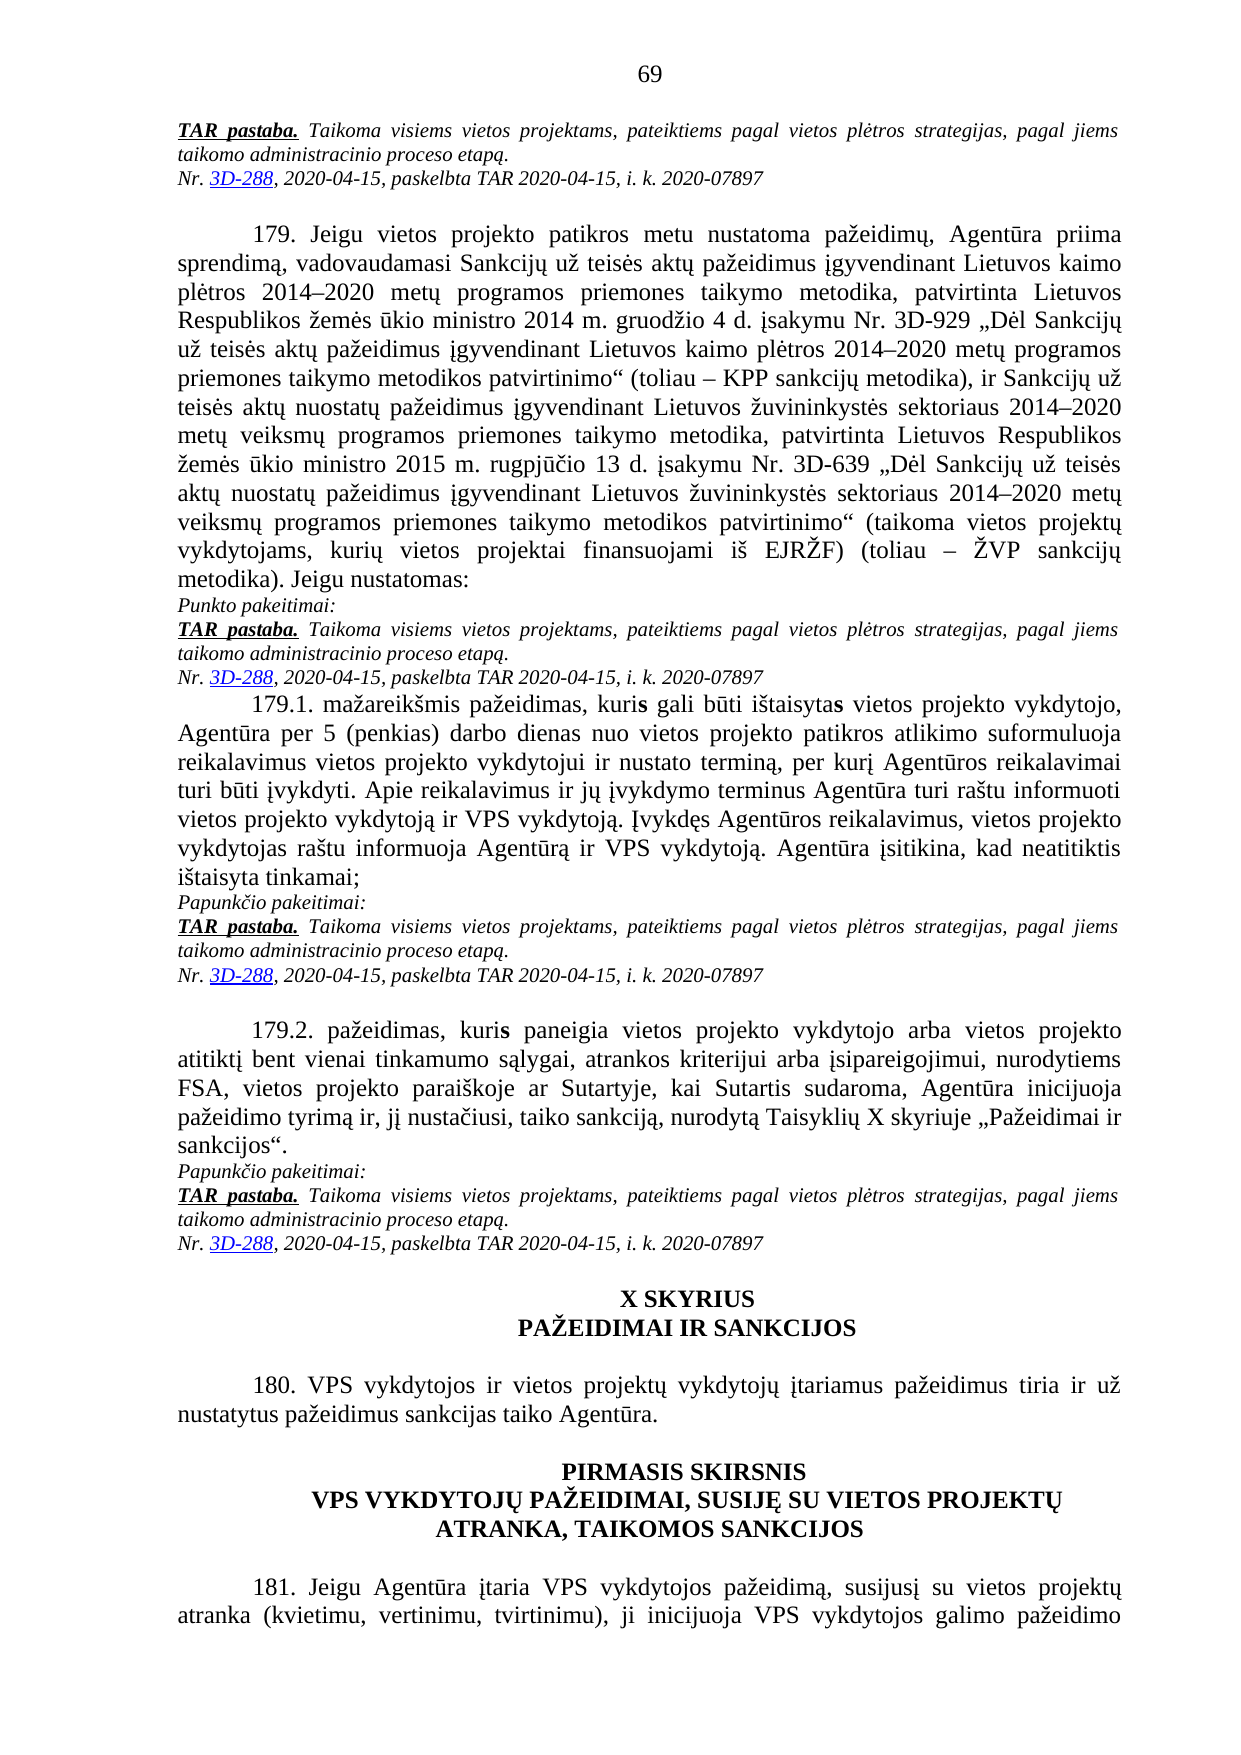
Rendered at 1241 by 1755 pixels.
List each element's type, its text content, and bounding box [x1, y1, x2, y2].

text 179.1. mažareikšmis pažeidimas, kuris gali būti ištaisytas vietos projekto vykdytojo, Agentūra per 5 (penkias) darbo dienas nuo vietos projekto patikros atlikimo suformuluoja reikalavimus vietos projekto vykdytojui ir nustato terminą, per kurį Agentūros reikalavimai turi būti įvykdyti. Apie reikalavimus ir jų įvykdymo terminus Agentūra turi raštu informuoti vietos projekto vykdytoją ir VPS vykdytoją. Įvykdęs Agentūros reikalavimus, vietos projekto vykdytojas raštu informuoja Agentūrą ir VPS vykdytoją. Agentūra įsitikina, kad neatitiktis ištaisyta tinkamai; [177, 689, 1122, 890]
text PAŽEIDIMAI IR SANKCIJOS [177, 1313, 1122, 1342]
text Papunkčio pakeitimai: [177, 890, 1122, 914]
text PIRMASIS SKIRSNIS [177, 1457, 1122, 1485]
text 179.2. pažeidimas, kuris paneigia vietos projekto vykdytojo arba vietos projekto atitiktį bent vienai tinkamumo sąlygai, atrankos kriterijui arba įsipareigojimui, nurodytiems FSA, vietos projekto paraiškoje ar Sutartyje, kai Sutartis sudaroma, Agentūra inicijuoja pažeidimo tyrimą ir, jį nustačiusi, taiko sankciją, nurodytą Taisyklių X skyriuje „Pažeidimai ir sankcijos“. [177, 1015, 1122, 1159]
text 180. VPS vykdytojos ir vietos projektų vykdytojų įtariamus pažeidimus tiria ir už nustatytus pažeidimus sankcijas taiko Agentūra. [177, 1370, 1122, 1428]
text TAR pastaba. Taikoma visiems vietos projektams, pateiktiems pagal vietos plėtros strategijas, pagal jiems taikomo administracinio proceso etapą. [177, 617, 1122, 665]
text TAR pastaba. Taikoma visiems vietos projektams, pateiktiems pagal vietos plėtros strategijas, pagal jiems taikomo administracinio proceso etapą. [177, 1183, 1122, 1231]
text 181. Jeigu Agentūra įtaria VPS vykdytojos pažeidimą, susijusį su vietos projektų atranka (kvietimu, vertinimu, tvirtinimu), ji inicijuoja VPS vykdytojos galimo pažeidimo [177, 1572, 1122, 1629]
text VPS VYKDYTOJŲ PAŽEIDIMAI, SUSIJĘ SU VIETOS PROJEKTŲ ATRANKA, TAIKOMOS SANKCIJOS [177, 1485, 1122, 1543]
text TAR pastaba. Taikoma visiems vietos projektams, pateiktiems pagal vietos plėtros strategijas, pagal jiems taikomo administracinio proceso etapą. [177, 914, 1122, 962]
text Papunkčio pakeitimai: [177, 1159, 1122, 1183]
text Punkto pakeitimai: [177, 593, 1122, 617]
text Nr. 3D-288, 2020-04-15, paskelbta TAR 2020-04-15, i. k. 2020-07897 [177, 962, 1122, 987]
text TAR pastaba. Taikoma visiems vietos projektams, pateiktiems pagal vietos plėtros strategijas, pagal jiems taikomo administracinio proceso etapą. [177, 118, 1122, 166]
text 179. Jeigu vietos projekto patikros metu nustatoma pažeidimų, Agentūra priima sprendimą, vadovaudamasi Sankcijų už teisės aktų pažeidimus įgyvendinant Lietuvos kaimo plėtros 2014–2020 metų programos priemones taikymo metodika, patvirtinta Lietuvos Respublikos žemės ūkio ministro 2014 m. gruodžio 4 d. įsakymu Nr. 3D-929 „Dėl Sankcijų už teisės aktų pažeidimus įgyvendinant Lietuvos kaimo plėtros 2014–2020 metų programos priemones taikymo metodikos patvirtinimo“ (toliau – KPP sankcijų metodika), ir Sankcijų už teisės aktų nuostatų pažeidimus įgyvendinant Lietuvos žuvininkystės sektoriaus 2014–2020 metų veiksmų programos priemones taikymo metodika, patvirtinta Lietuvos Respublikos žemės ūkio ministro 2015 m. rugpjūčio 13 d. įsakymu Nr. 3D-639 „Dėl Sankcijų už teisės aktų nuostatų pažeidimus įgyvendinant Lietuvos žuvininkystės sektoriaus 2014–2020 metų veiksmų programos priemones taikymo metodikos patvirtinimo“ (taikoma vietos projektų vykdytojams, kurių vietos projektai finansuojami iš EJRŽF) (toliau – ŽVP sankcijų metodika). Jeigu nustatomas: [177, 219, 1122, 593]
text Nr. 3D-288, 2020-04-15, paskelbta TAR 2020-04-15, i. k. 2020-07897 [177, 665, 1122, 689]
text X SKYRIUS [177, 1284, 1122, 1313]
text Nr. 3D-288, 2020-04-15, paskelbta TAR 2020-04-15, i. k. 2020-07897 [177, 166, 1122, 190]
text Nr. 3D-288, 2020-04-15, paskelbta TAR 2020-04-15, i. k. 2020-07897 [177, 1231, 1122, 1255]
